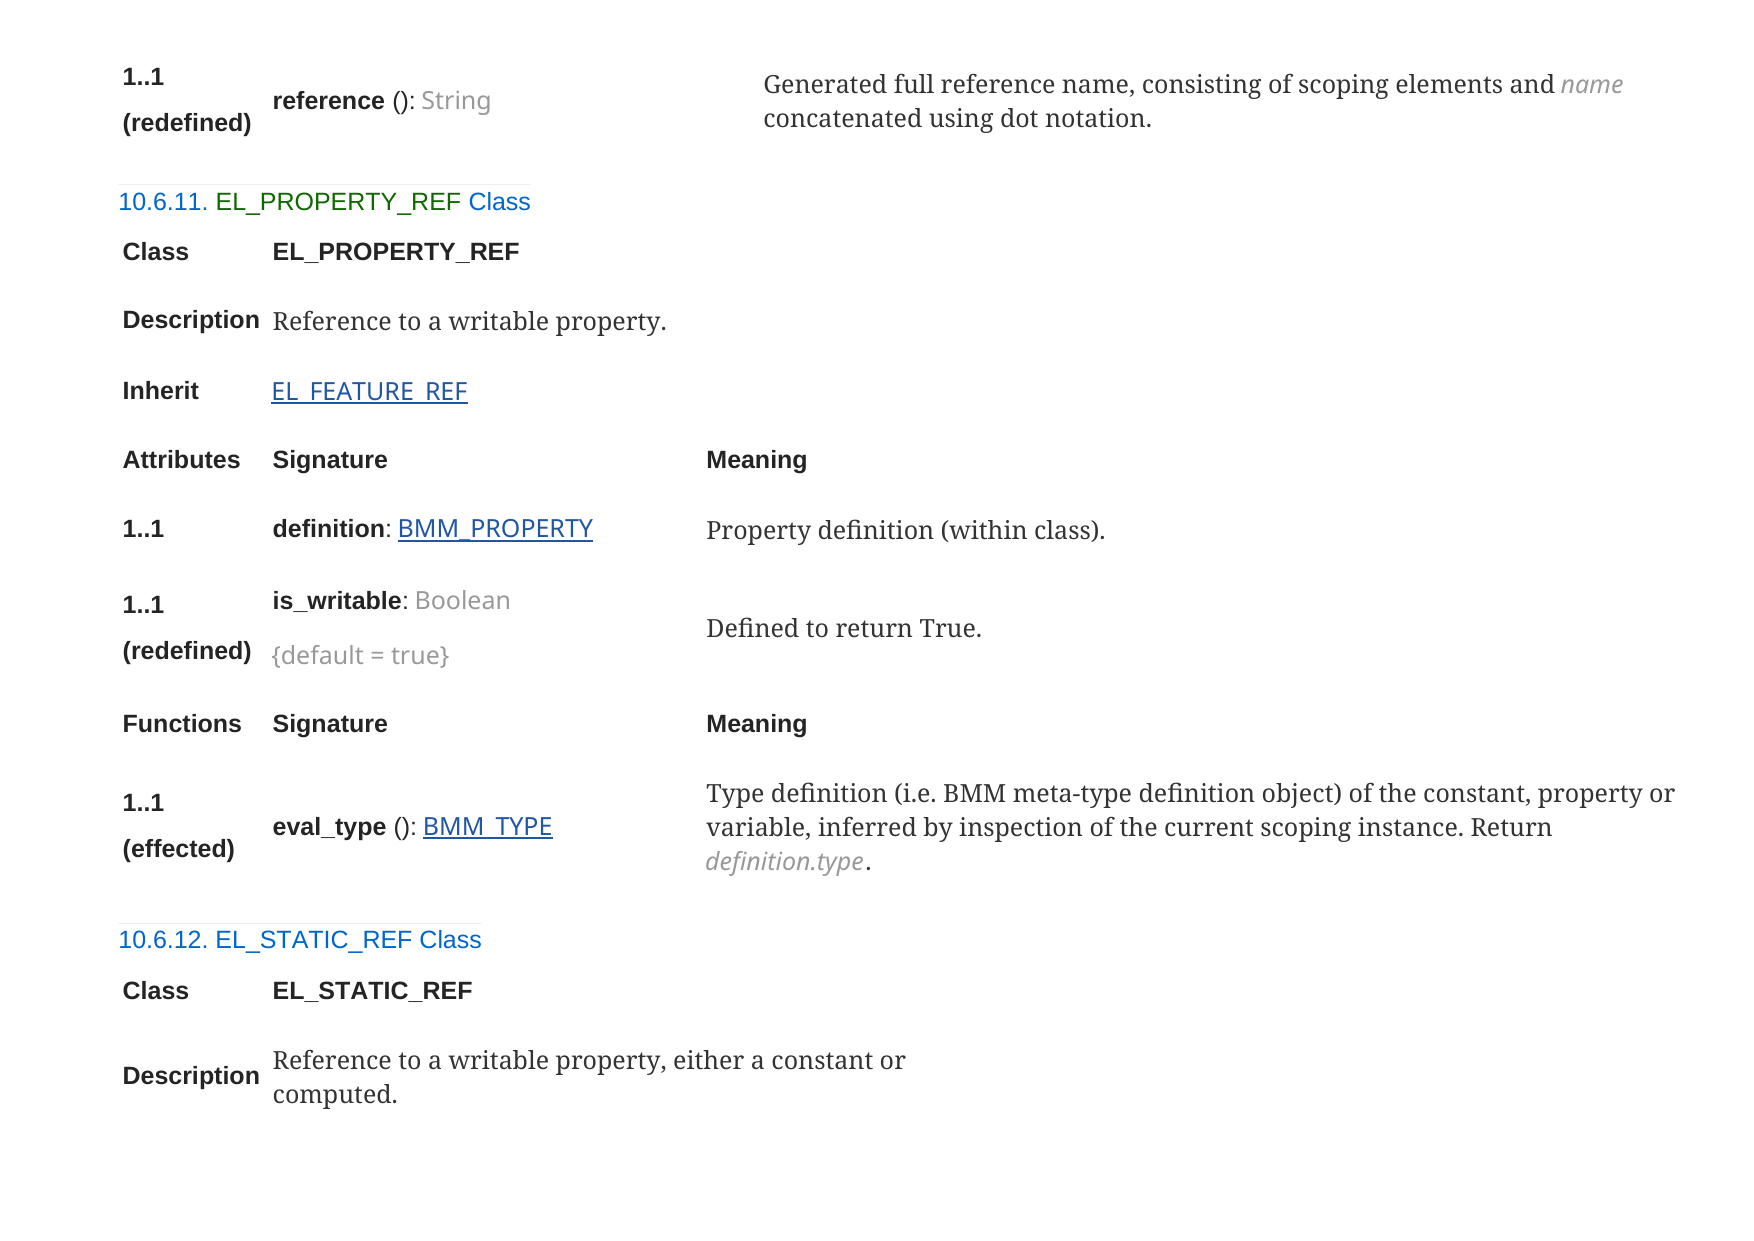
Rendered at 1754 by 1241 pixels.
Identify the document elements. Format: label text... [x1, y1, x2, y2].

table_cell 1..1 [118, 508, 268, 580]
table_cell Property definition (within class). [702, 508, 1678, 580]
table_header Class [118, 973, 268, 1039]
table_cell Defined to return True. [702, 580, 1678, 706]
table_cell Inherit [118, 370, 268, 442]
table_cell Reference to a writable property, either a constant or computed. [268, 1039, 975, 1143]
table_header EL_STATIC_REF [268, 973, 975, 1039]
subtitle 10.6.12. EL_STATIC_REF Class [118, 922, 1695, 954]
table_cell Signature [268, 442, 702, 508]
table_cell Type definition (i.e. BMM meta-type definition object) of the constant, property or variable, inferred by inspection of the current scoping instance. Return definition.type. [702, 773, 1678, 910]
table_cell Signature [268, 706, 702, 772]
table_cell Meaning [702, 706, 1678, 772]
table_cell definition: BMM_PROPERTY [268, 508, 702, 580]
table_cell 1..1 (effected) [118, 773, 268, 910]
table_cell Meaning [702, 442, 1678, 508]
subtitle 10.6.11. EL_PROPERTY_REF Class [118, 184, 1695, 216]
table_cell reference (): String [268, 59, 759, 171]
table_cell is_writable: Boolean {default = true} [268, 580, 702, 706]
table_cell Functions [118, 706, 268, 772]
table_cell eval_type (): BMM_TYPE [268, 773, 702, 910]
table_cell EL_FEATURE_REF [268, 370, 1678, 442]
table_cell Generated full reference name, consisting of scoping elements and name concatenated using dot notation. [759, 59, 1678, 171]
table_cell Attributes [118, 442, 268, 508]
table_cell 1..1 (redefined) [118, 59, 268, 171]
table_cell 1..1 (redefined) [118, 580, 268, 706]
table_cell Description [118, 1039, 268, 1143]
table_cell Description [118, 301, 268, 370]
table_cell Reference to a writable property. [268, 301, 1678, 370]
table_header EL_PROPERTY_REF [268, 235, 1678, 301]
table_header Class [118, 235, 268, 301]
